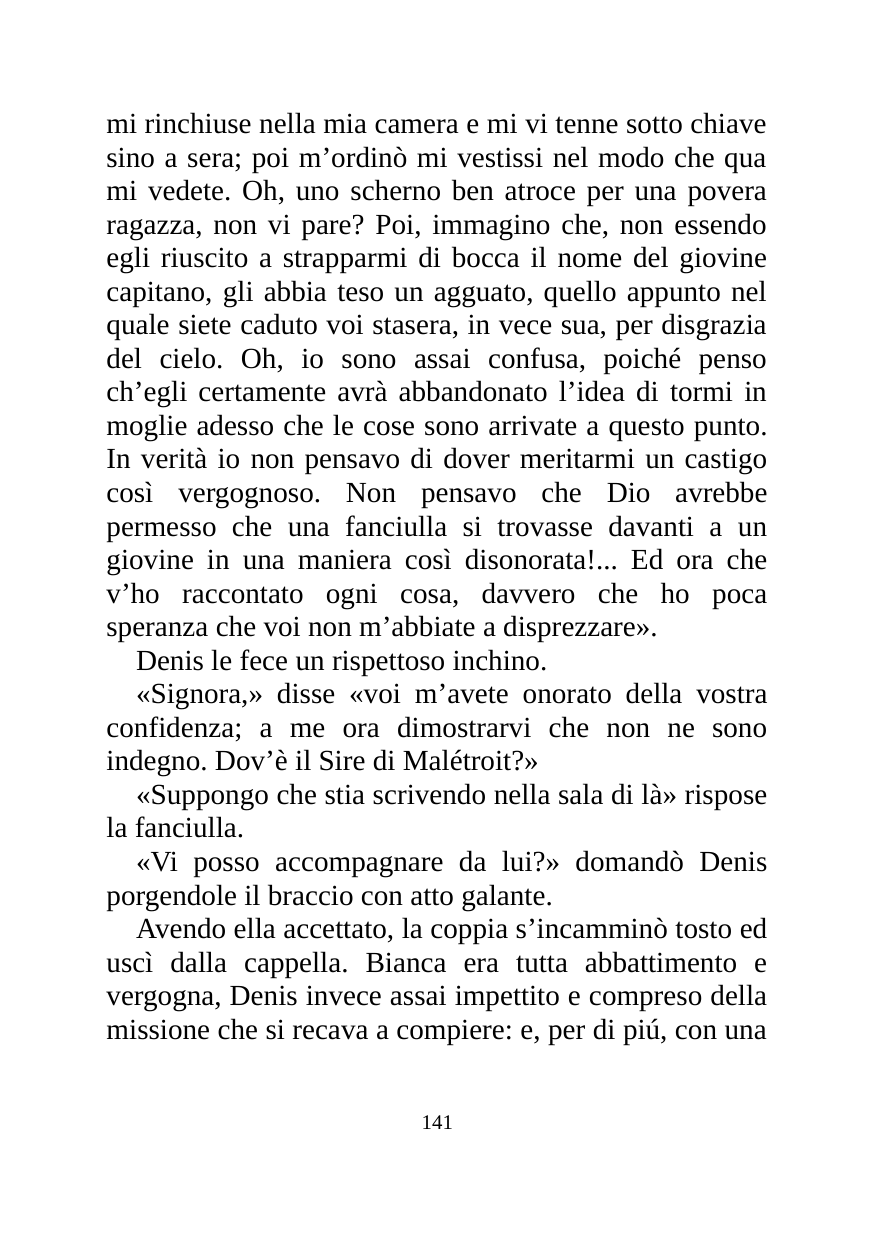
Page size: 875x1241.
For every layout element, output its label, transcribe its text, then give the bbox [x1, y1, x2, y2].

text «Signora,» disse «voi m’avete onorato della vostra confidenza; a me ora dimostrarvi che non ne sono indegno. Dov’è il Sire di Malétroit?» [106, 676, 768, 777]
text Avendo ella accettato, la coppia s’incamminò tosto ed uscì dalla cappella. Bianca era tutta abbattimento e vergogna, Denis invece assai impettito e compreso della missione che si recava a compiere: e, per di piú, con una [106, 911, 768, 1045]
text «Suppongo che stia scrivendo nella sala di là» rispose la fanciulla. [106, 777, 768, 844]
text mi rinchiuse nella mia camera e mi vi tenne sotto chiave sino a sera; poi m’ordinò mi vestissi nel modo che qua mi vedete. Oh, uno scherno ben atroce per una povera ragazza, non vi pare? Poi, immagino che, non essendo egli riuscito a strapparmi di bocca il nome del giovine capitano, gli abbia teso un agguato, quello appunto nel quale siete caduto voi stasera, in vece sua, per disgrazia del cielo. Oh, io sono assai confusa, poiché penso ch’egli certamente avrà abbandonato l’idea di tormi in moglie adesso che le cose sono arrivate a questo punto. In verità io non pensavo di dover meritarmi un castigo così vergognoso. Non pensavo che Dio avrebbe permesso che una fanciulla si trovasse davanti a un giovine in una maniera così disonorata!... Ed ora che v’ho raccontato ogni cosa, davvero che ho poca speranza che voi non m’abbiate a disprezzare». [106, 106, 768, 643]
text Denis le fece un rispettoso inchino. [106, 643, 768, 676]
text «Vi posso accompagnare da lui?» domandò Denis porgendole il braccio con atto galante. [106, 844, 768, 911]
